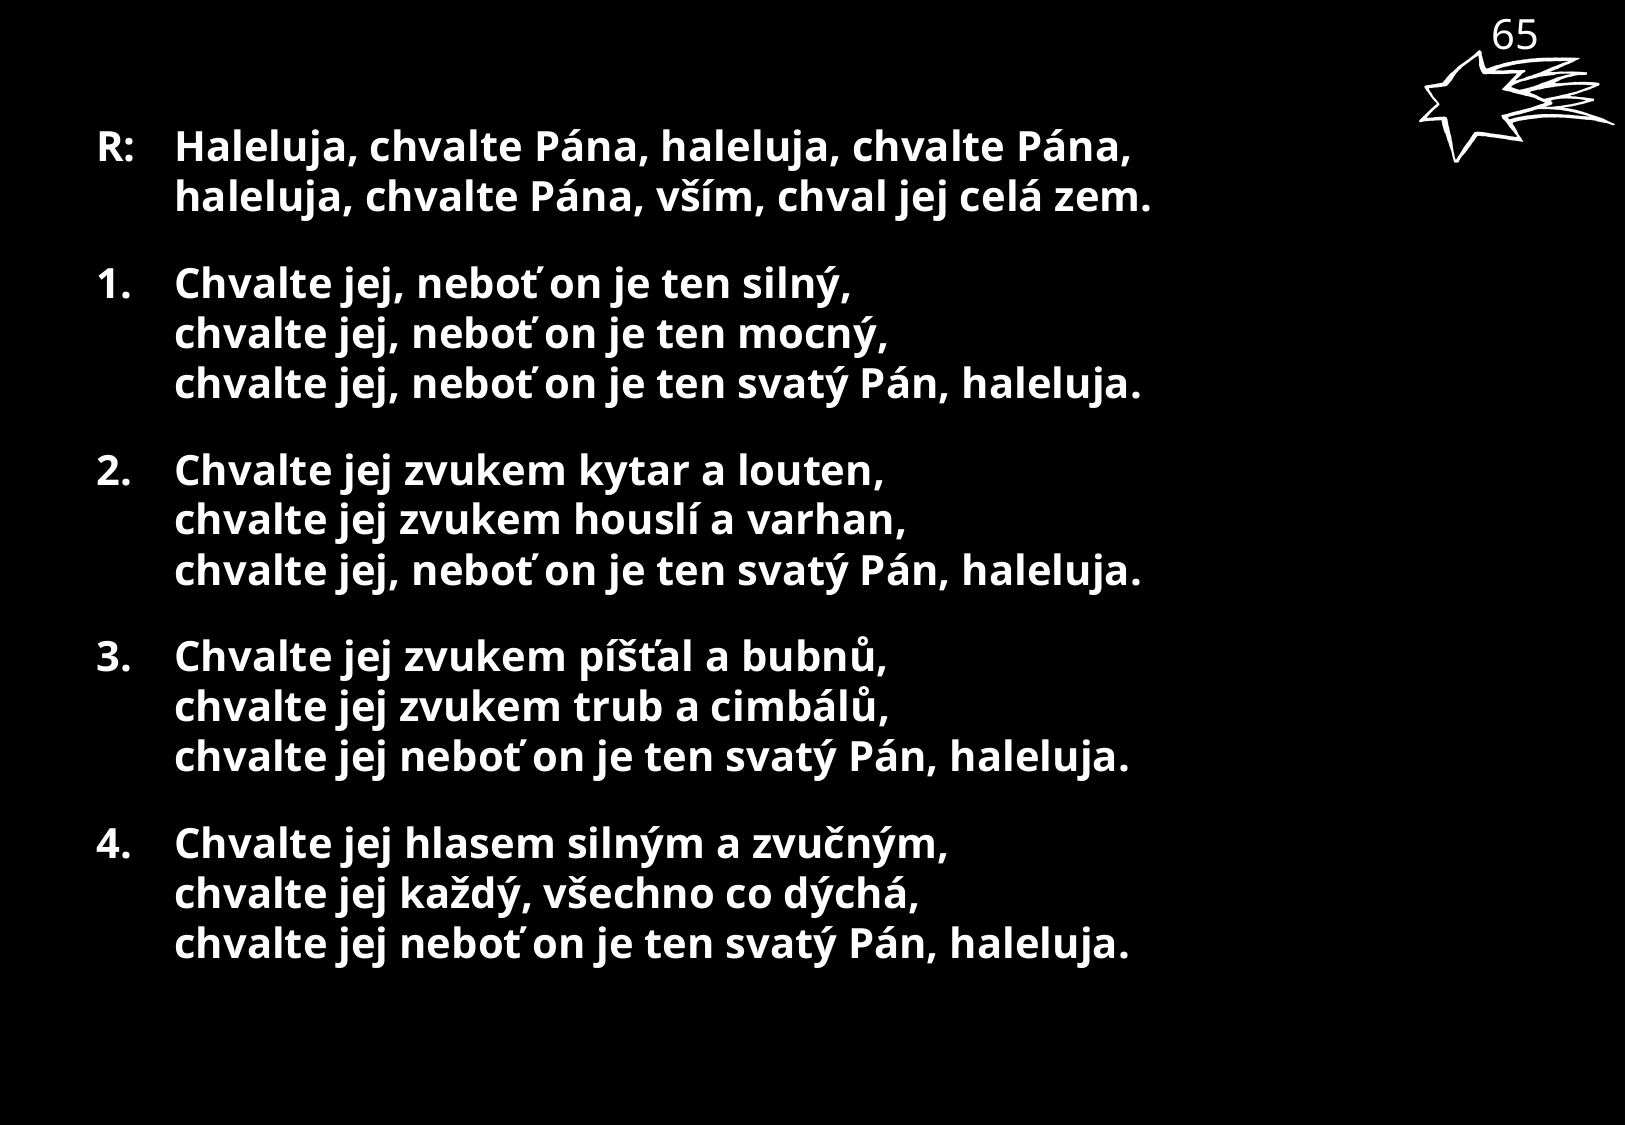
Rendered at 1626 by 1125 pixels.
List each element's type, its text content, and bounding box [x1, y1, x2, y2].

list R: Haleluja, chvalte Pána, haleluja, chvalte Pána, haleluja, chvalte Pána, vším, chval jej celá zem. 1. Chvalte jej, neboť on je ten silný, chvalte jej, neboť on je ten mocný, chvalte jej, neboť on je ten svatý Pán, haleluja. 2. Chvalte jej zvukem kytar a louten, chvalte jej zvukem houslí a varhan, chvalte jej, neboť on je ten svatý Pán, haleluja. 3. Chvalte jej zvukem píšťal a bubnů, chvalte jej zvukem trub a cimbálů, chvalte jej neboť on je ten svatý Pán, haleluja. 4. Chvalte jej hlasem silným a zvučným, chvalte jej každý, všechno co dýchá, chvalte jej neboť on je ten svatý Pán, haleluja. [81, 112, 1544, 1101]
text_box 65 [1405, 0, 1626, 66]
